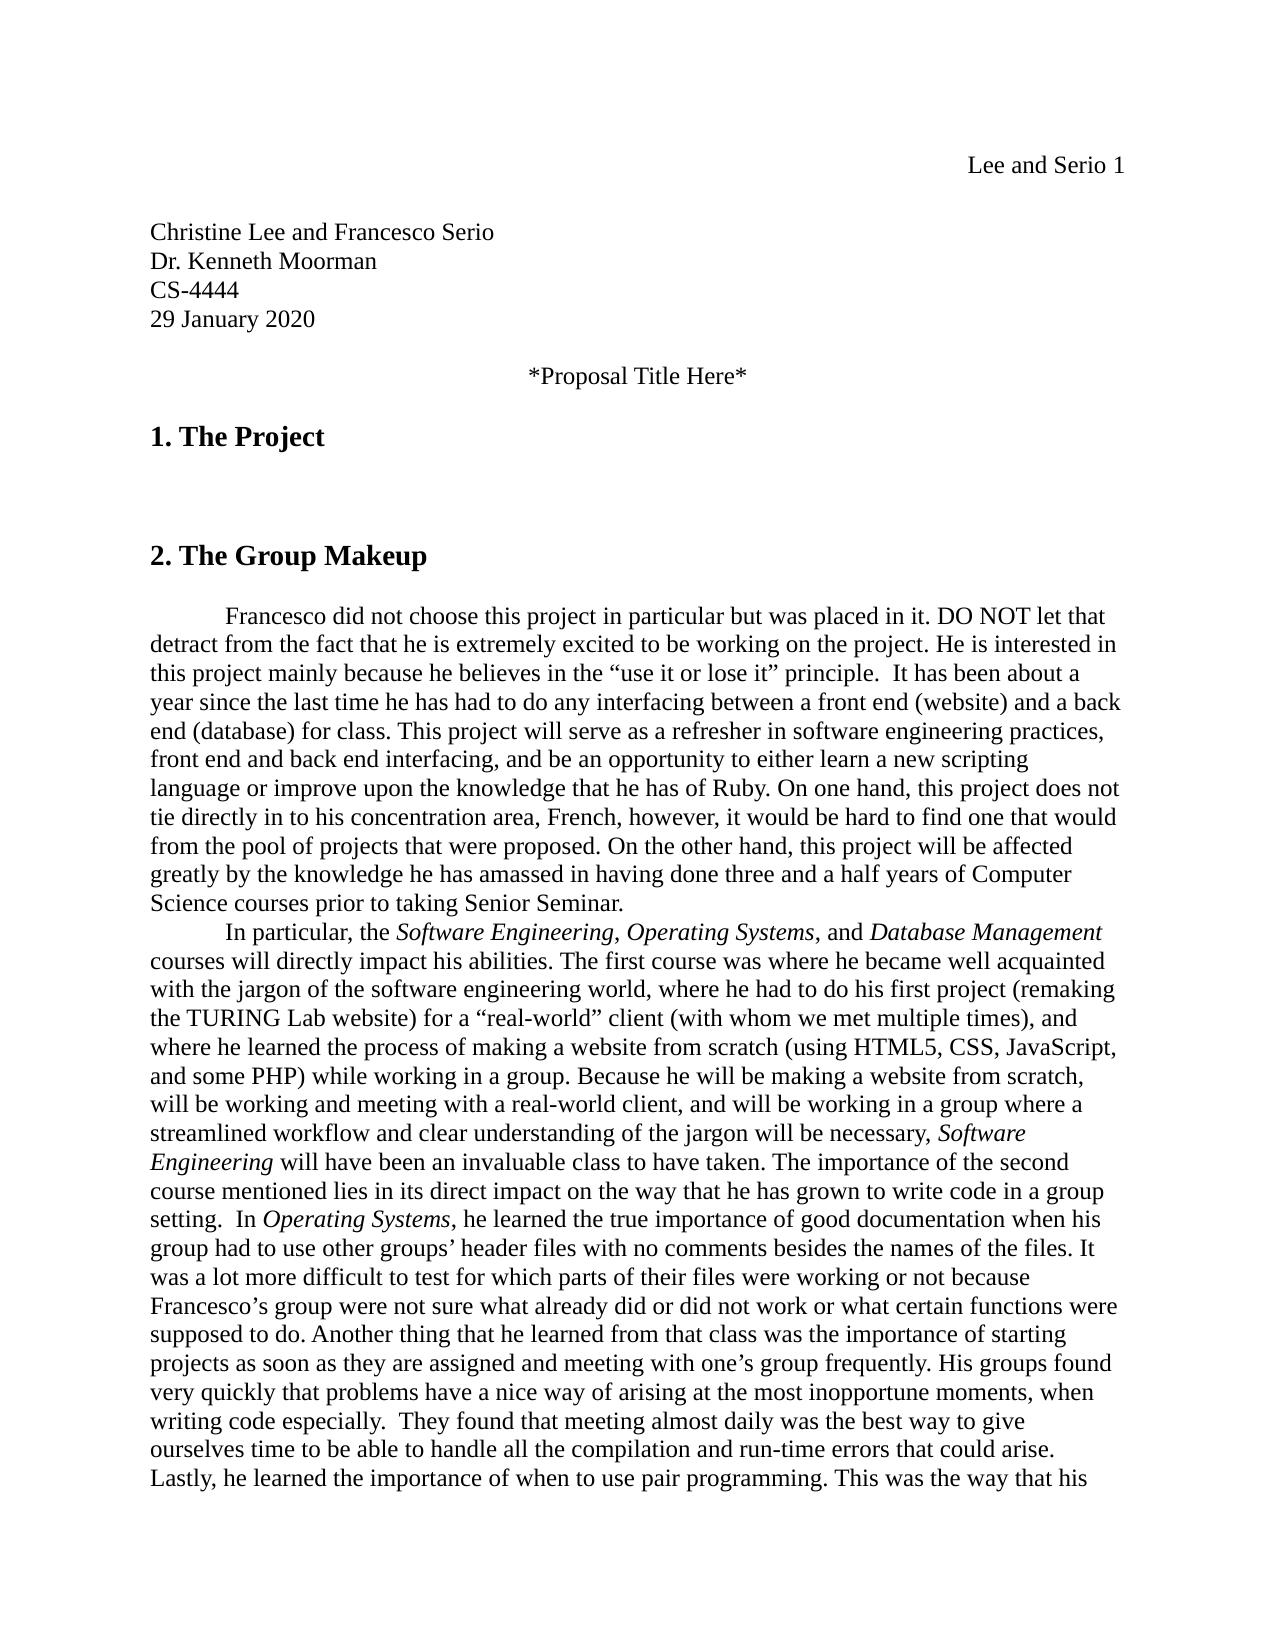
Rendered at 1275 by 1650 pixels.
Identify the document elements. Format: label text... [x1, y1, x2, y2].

text 1. The Project [150, 419, 1125, 452]
text *Proposal Title Here* [150, 361, 1125, 390]
text 2. The Group Makeup [150, 538, 1125, 572]
text Francesco did not choose this project in particular but was placed in it. DO NOT let that detract from the fact that he is extremely excited to be working on the project. He is interested in this project mainly because he believes in the “use it or lose it” principle. It has been about a year since the last time he has had to do any interfacing between a front end (website) and a back end (database) for class. This project will serve as a refresher in software engineering practices, front end and back end interfacing, and be an opportunity to either learn a new scripting language or improve upon the knowledge that he has of Ruby. On one hand, this project does not tie directly in to his concentration area, French, however, it would be hard to find one that would from the pool of projects that were proposed. On the other hand, this project will be affected greatly by the knowledge he has amassed in having done three and a half years of Computer Science courses prior to taking Senior Seminar. [150, 601, 1125, 917]
text In particular, the Software Engineering, Operating Systems, and Database Management courses will directly impact his abilities. The first course was where he became well acquainted with the jargon of the software engineering world, where he had to do his first project (remaking the TURING Lab website) for a “real-world” client (with whom we met multiple times), and where he learned the process of making a website from scratch (using HTML5, CSS, JavaScript, and some PHP) while working in a group. Because he will be making a website from scratch, will be working and meeting with a real-world client, and will be working in a group where a streamlined workflow and clear understanding of the jargon will be necessary, Software Engineering will have been an invaluable class to have taken. The importance of the second course mentioned lies in its direct impact on the way that he has grown to write code in a group setting. In Operating Systems, he learned the true importance of good documentation when his group had to use other groups’ header files with no comments besides the names of the files. It was a lot more difficult to test for which parts of their files were working or not because Francesco’s group were not sure what already did or did not work or what certain functions were supposed to do. Another thing that he learned from that class was the importance of starting projects as soon as they are assigned and meeting with one’s group frequently. His groups found very quickly that problems have a nice way of arising at the most inopportune moments, when writing code especially. They found that meeting almost daily was the best way to give ourselves time to be able to handle all the compilation and run-time errors that could arise. Lastly, he learned the importance of when to use pair programming. This was the way that his [150, 917, 1125, 1492]
text CS-4444 29 January 2020 [150, 275, 1125, 332]
text Dr. Kenneth Moorman [150, 246, 1125, 275]
text Christine Lee and Francesco Serio [150, 217, 1125, 246]
